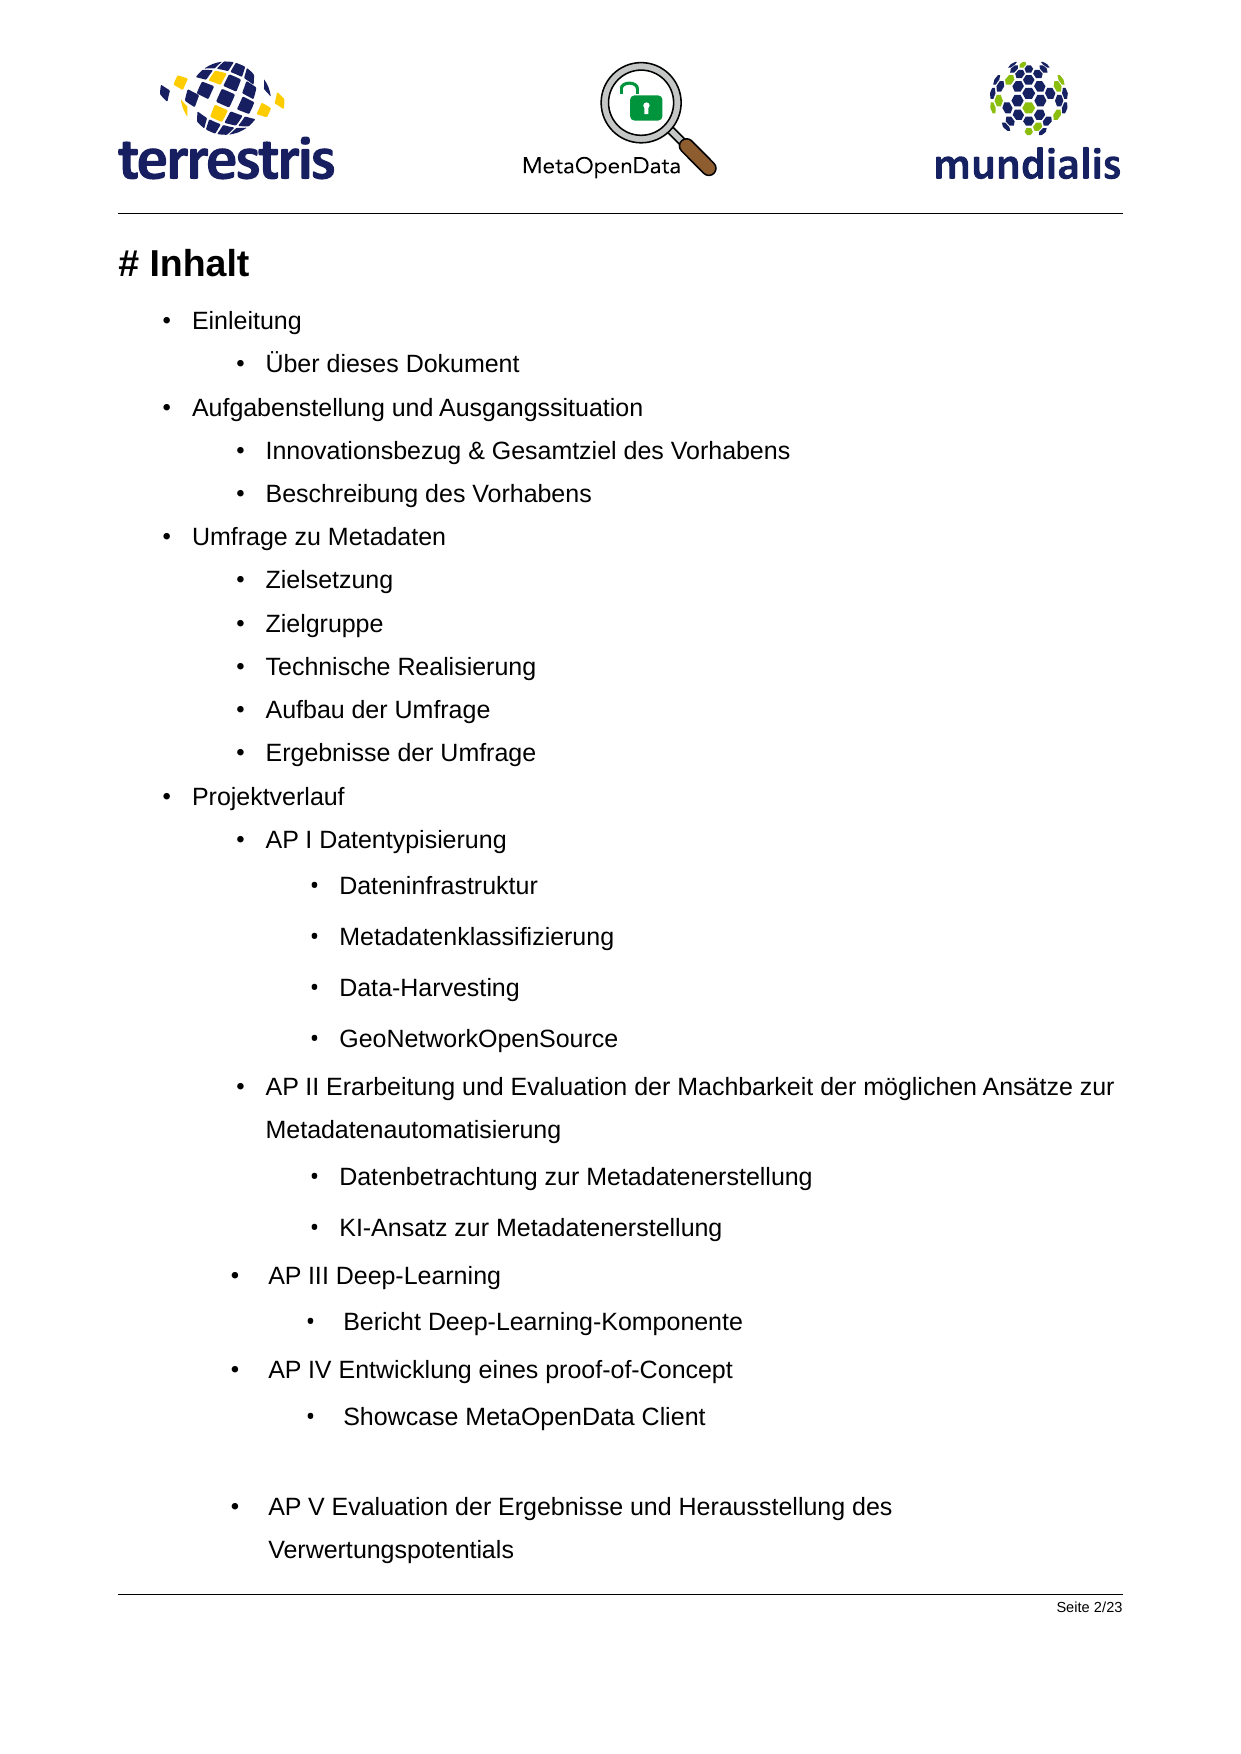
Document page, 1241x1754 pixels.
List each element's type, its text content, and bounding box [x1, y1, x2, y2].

list Projektverlauf [162, 782, 1122, 810]
list KI-Ansatz zur Metadatenerstellung [309, 1209, 1122, 1244]
list Über dieses Dokument [236, 349, 1122, 378]
list Metadatenklassifizierung [309, 919, 1122, 953]
list Innovationsbezug & Gesamtziel des Vorhabens [236, 436, 1122, 464]
subtitle # Inhalt [118, 241, 1122, 284]
list GeoNetworkOpenSource [309, 1021, 1122, 1055]
list Aufbau der Umfrage [236, 695, 1122, 724]
list Data-Harvesting [309, 970, 1122, 1004]
list Bericht Deep-Learning-Komponente [306, 1304, 1122, 1338]
list AP V Evaluation der Ergebnisse und Herausstellung des Verwertungspotentials [231, 1492, 1122, 1564]
list Aufgabenstellung und Ausgangssituation [162, 392, 1122, 421]
list Dateninfrastruktur [309, 868, 1122, 902]
list Datenbetrachtung zur Metadatenerstellung [309, 1158, 1122, 1193]
list Zielsetzung [236, 565, 1122, 594]
list Beschreibung des Vorhabens [236, 479, 1122, 508]
list AP III Deep-Learning [231, 1261, 1122, 1289]
list Umfrage zu Metadaten [162, 522, 1122, 551]
list AP I Datentypisierung [236, 825, 1122, 854]
list AP IV Entwicklung eines proof-of-Concept [231, 1355, 1122, 1384]
list Einleitung [162, 306, 1122, 335]
list Showcase MetaOpenData Client [306, 1398, 1122, 1432]
list Technische Realisierung [236, 652, 1122, 681]
list Zielgruppe [236, 609, 1122, 637]
list AP II Erarbeitung und Evaluation der Machbarkeit der möglichen Ansätze zur Metadatenautomatisierung [236, 1072, 1122, 1144]
list Ergebnisse der Umfrage [236, 738, 1122, 767]
